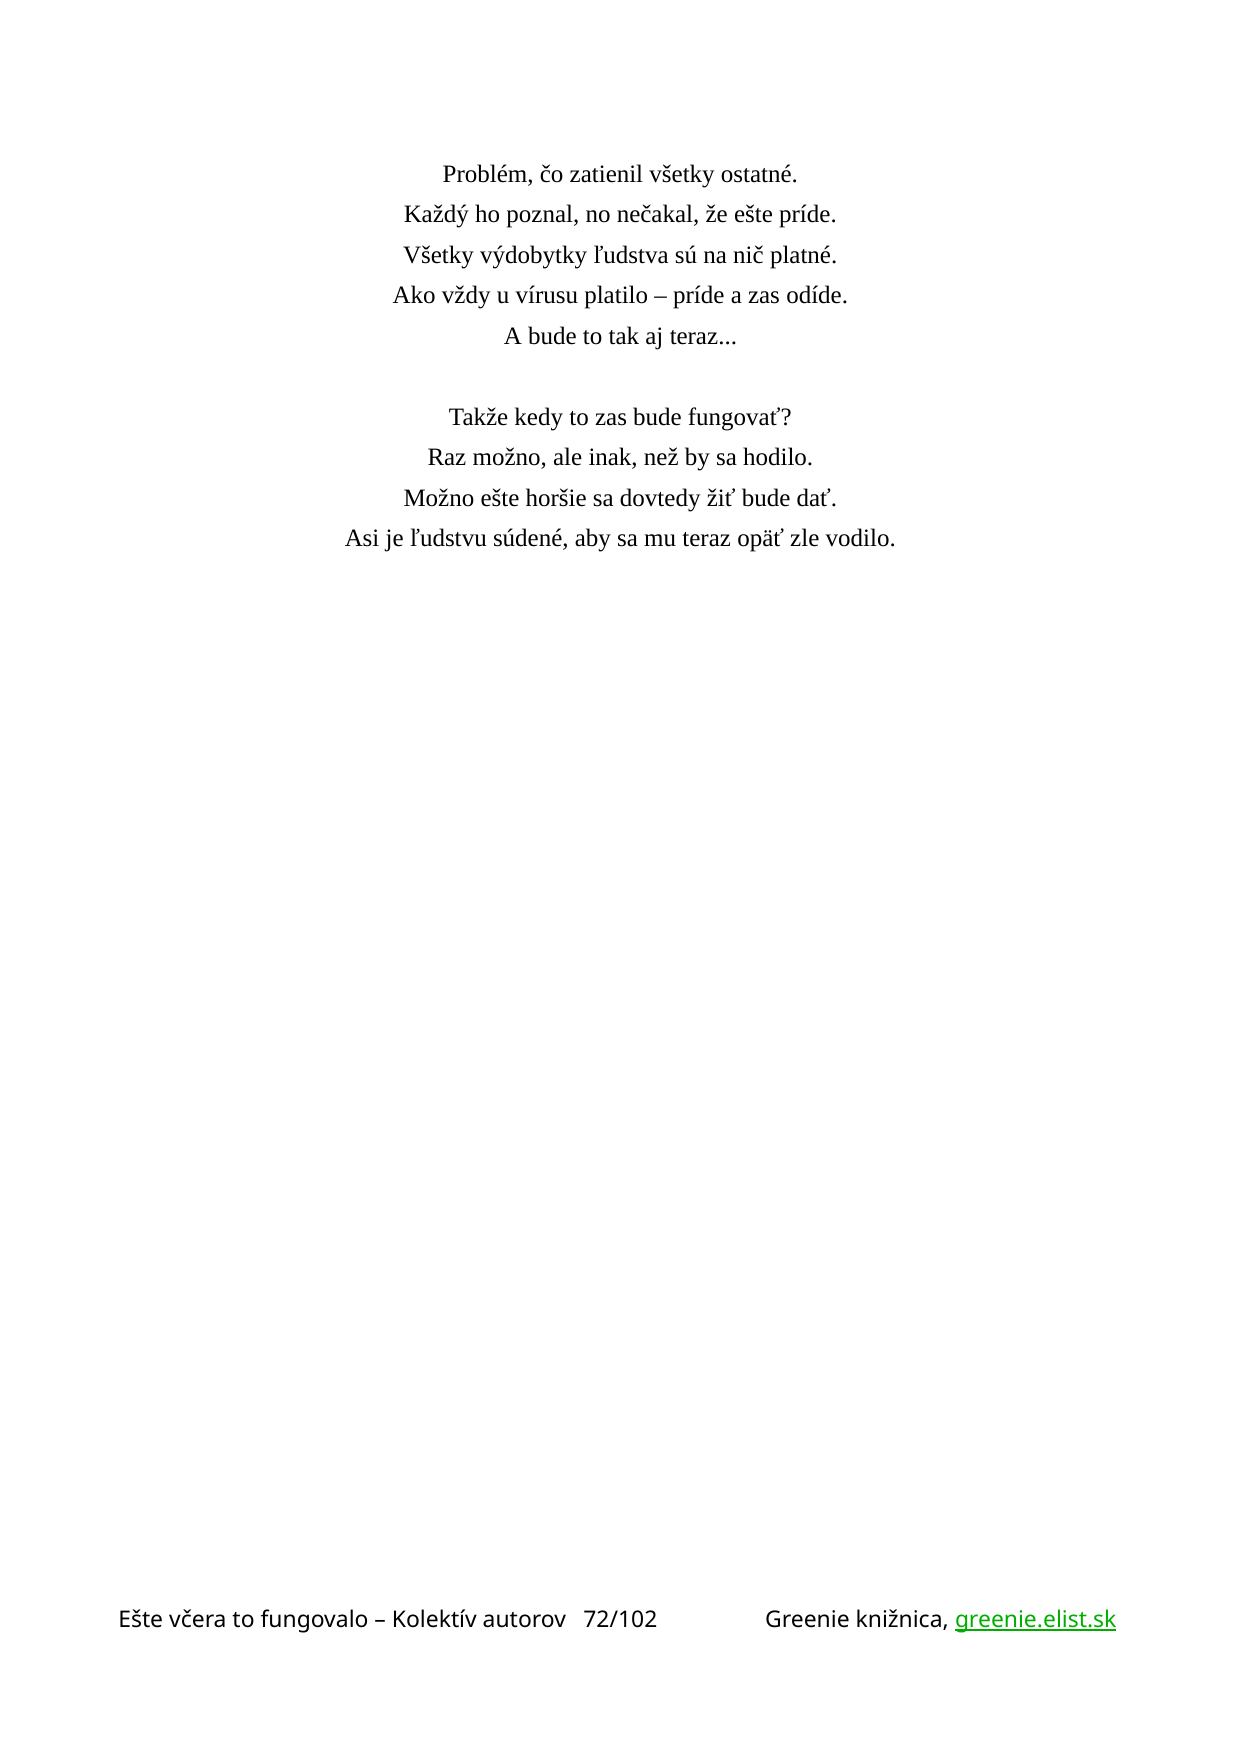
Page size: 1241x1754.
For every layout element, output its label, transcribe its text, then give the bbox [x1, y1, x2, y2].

text Asi je ľudstvu súdené, aby sa mu teraz opäť zle vodilo. [118, 523, 1122, 552]
text Každý ho poznal, no nečakal, že ešte príde. [118, 199, 1122, 228]
text Problém, čo zatienil všetky ostatné. [118, 159, 1122, 187]
text Všetky výdobytky ľudstva sú na nič platné. [118, 240, 1122, 268]
text Ako vždy u vírusu platilo – príde a zas odíde. [118, 280, 1122, 309]
text Možno ešte horšie sa dovtedy žiť bude dať. [118, 483, 1122, 512]
text A bude to tak aj teraz... [118, 321, 1122, 349]
text Raz možno, ale inak, než by sa hodilo. [118, 442, 1122, 471]
text Takže kedy to zas bude fungovať? [118, 402, 1122, 431]
